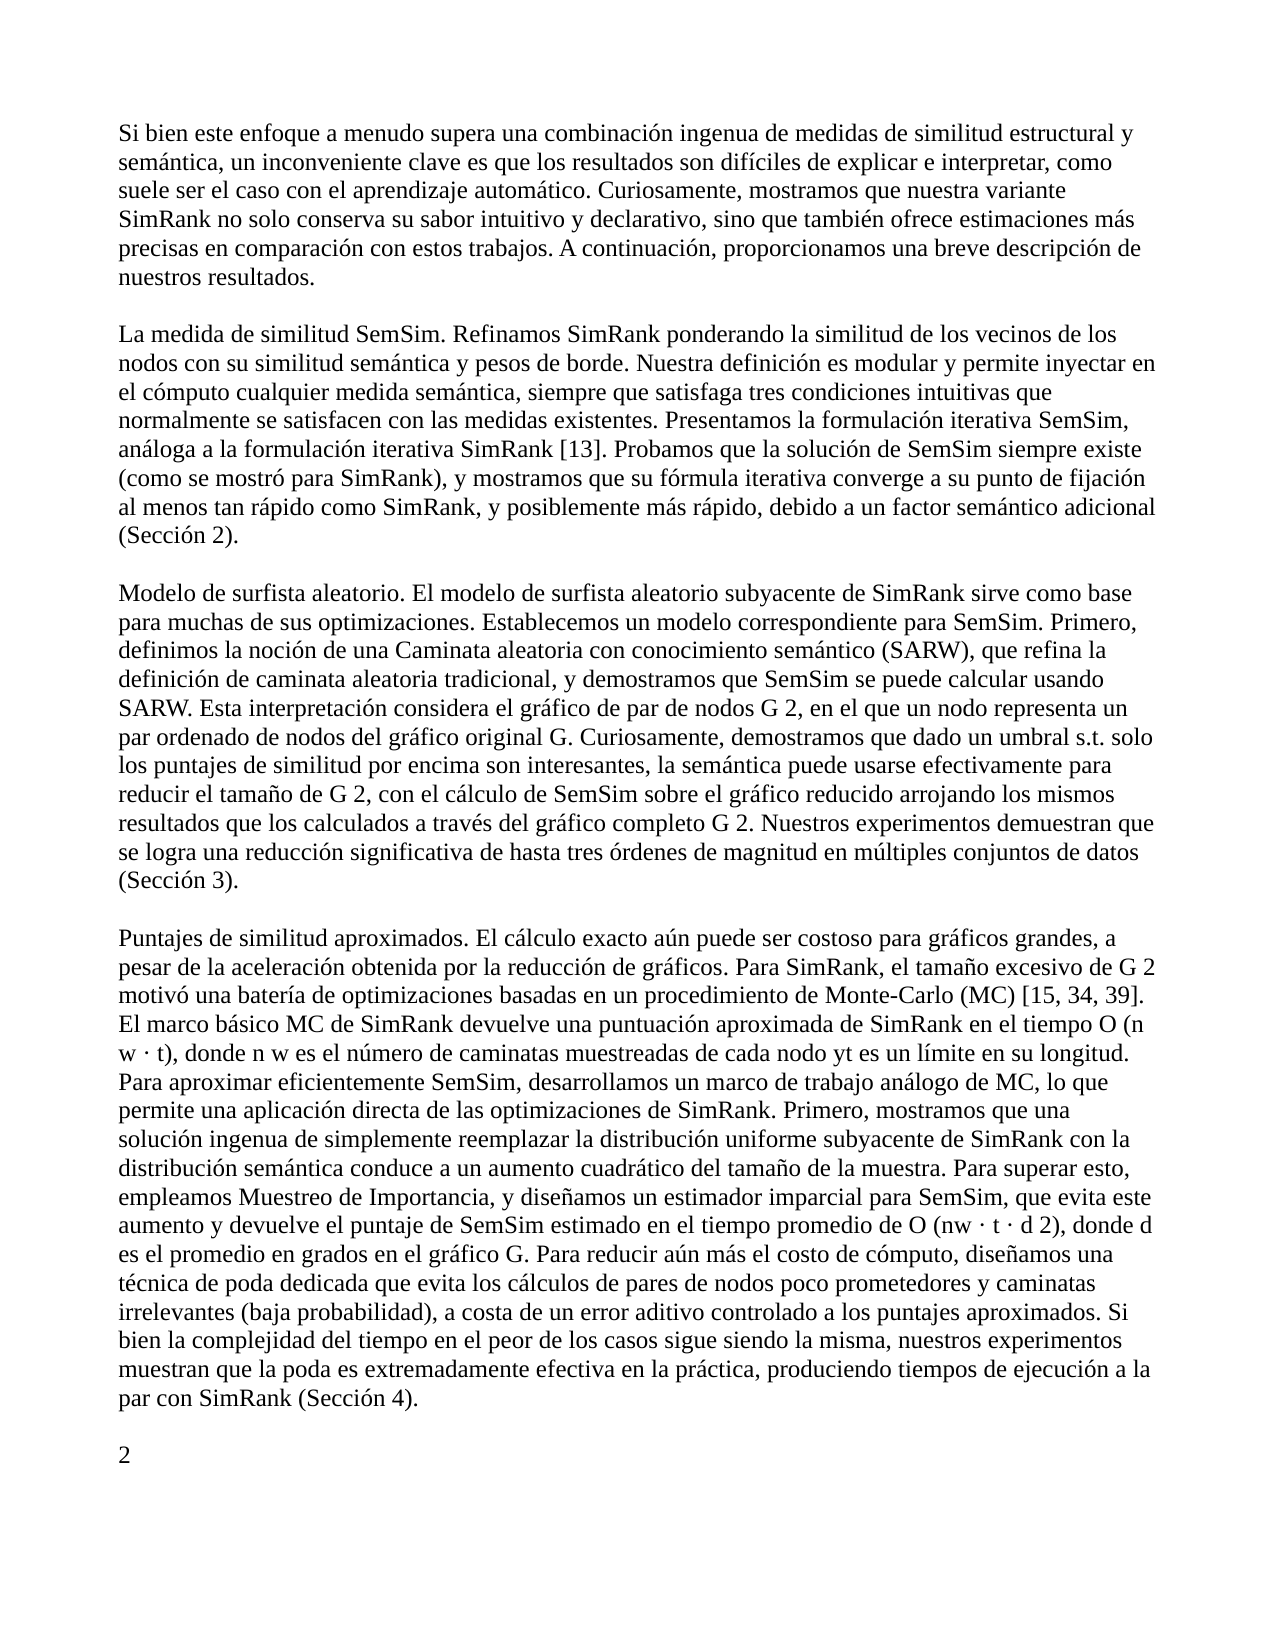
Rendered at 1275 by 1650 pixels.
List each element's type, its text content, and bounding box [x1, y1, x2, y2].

text Modelo de surfista aleatorio. El modelo de surfista aleatorio subyacente de SimRank sirve como base para muchas de sus optimizaciones. Establecemos un modelo correspondiente para SemSim. Primero, definimos la noción de una Caminata aleatoria con conocimiento semántico (SARW), que refina la definición de caminata aleatoria tradicional, y demostramos que SemSim se puede calcular usando SARW. Esta interpretación considera el gráfico de par de nodos G 2, en el que un nodo representa un par ordenado de nodos del gráfico original G. Curiosamente, demostramos que dado un umbral s.t. solo los puntajes de similitud por encima son interesantes, la semántica puede usarse efectivamente para reducir el tamaño de G 2, con el cálculo de SemSim sobre el gráfico reducido arrojando los mismos resultados que los calculados a través del gráfico completo G 2. Nuestros experimentos demuestran que se logra una reducción significativa de hasta tres órdenes de magnitud en múltiples conjuntos de datos (Sección 3). [118, 578, 1157, 894]
text Puntajes de similitud aproximados. El cálculo exacto aún puede ser costoso para gráficos grandes, a pesar de la aceleración obtenida por la reducción de gráficos. Para SimRank, el tamaño excesivo de G 2 motivó una batería de optimizaciones basadas en un procedimiento de Monte-Carlo (MC) [15, 34, 39]. El marco básico MC de SimRank devuelve una puntuación aproximada de SimRank en el tiempo O (n w · t), donde n w es el número de caminatas muestreadas de cada nodo yt es un límite en su longitud. Para aproximar eficientemente SemSim, desarrollamos un marco de trabajo análogo de MC, lo que permite una aplicación directa de las optimizaciones de SimRank. Primero, mostramos que una solución ingenua de simplemente reemplazar la distribución uniforme subyacente de SimRank con la distribución semántica conduce a un aumento cuadrático del tamaño de la muestra. Para superar esto, empleamos Muestreo de Importancia, y diseñamos un estimador imparcial para SemSim, que evita este aumento y devuelve el puntaje de SemSim estimado en el tiempo promedio de O (nw · t · d 2), donde d es el promedio en grados en el gráfico G. Para reducir aún más el costo de cómputo, diseñamos una técnica de poda dedicada que evita los cálculos de pares de nodos poco prometedores y caminatas irrelevantes (baja probabilidad), a costa de un error aditivo controlado a los puntajes aproximados. Si bien la complejidad del tiempo en el peor de los casos sigue siendo la misma, nuestros experimentos muestran que la poda es extremadamente efectiva en la práctica, produciendo tiempos de ejecución a la par con SimRank (Sección 4). [118, 923, 1157, 1412]
text 2 [118, 1441, 1157, 1469]
text Si bien este enfoque a menudo supera una combinación ingenua de medidas de similitud estructural y semántica, un inconveniente clave es que los resultados son difíciles de explicar e interpretar, como suele ser el caso con el aprendizaje automático. Curiosamente, mostramos que nuestra variante SimRank no solo conserva su sabor intuitivo y declarativo, sino que también ofrece estimaciones más precisas en comparación con estos trabajos. A continuación, proporcionamos una breve descripción de nuestros resultados. [118, 118, 1157, 291]
text La medida de similitud SemSim. Refinamos SimRank ponderando la similitud de los vecinos de los nodos con su similitud semántica y pesos de borde. Nuestra definición es modular y permite inyectar en el cómputo cualquier medida semántica, siempre que satisfaga tres condiciones intuitivas que normalmente se satisfacen con las medidas existentes. Presentamos la formulación iterativa SemSim, análoga a la formulación iterativa SimRank [13]. Probamos que la solución de SemSim siempre existe (como se mostró para SimRank), y mostramos que su fórmula iterativa converge a su punto de fijación al menos tan rápido como SimRank, y posiblemente más rápido, debido a un factor semántico adicional (Sección 2). [118, 319, 1157, 549]
